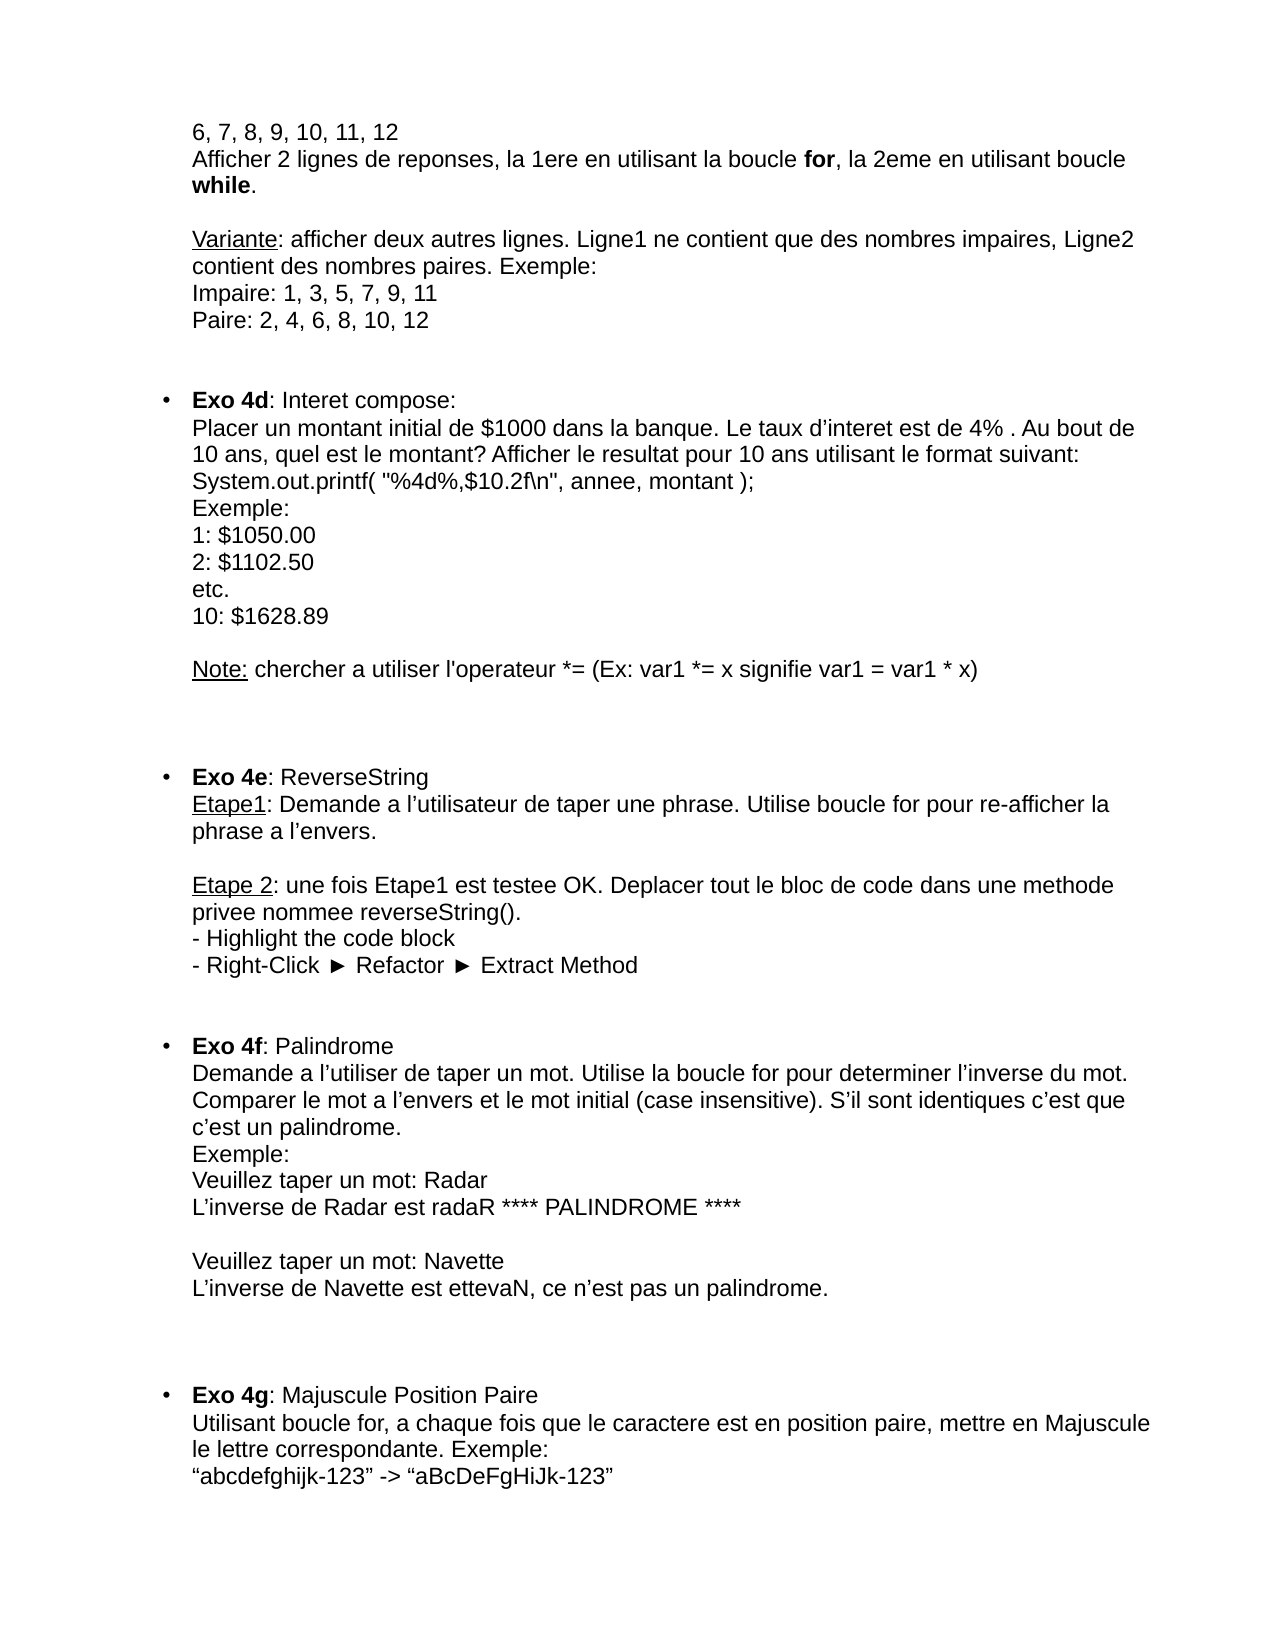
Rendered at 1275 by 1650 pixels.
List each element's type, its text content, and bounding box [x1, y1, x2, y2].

list Exo 4f: Palindrome Demande a l’utiliser de taper un mot. Utilise la boucle for pour determiner l’inverse du mot. Comparer le mot a l’envers et le mot initial (case insensitive). S’il sont identiques c’est que c’est un palindrome. Exemple: Veuillez taper un mot: Radar L’inverse de Radar est radaR **** PALINDROME **** Veuillez taper un mot: Navette L’inverse de Navette est ettevaN, ce n’est pas un palindrome. [162, 1032, 1157, 1355]
list Exo 4e: ReverseString Etape1: Demande a l’utilisateur de taper une phrase. Utilise boucle for pour re-afficher la phrase a l’envers. Etape 2: une fois Etape1 est testee OK. Deplacer tout le bloc de code dans une methode privee nommee reverseString(). - Highlight the code block - Right-Click ► Refactor ► Extract Method [162, 763, 1157, 1032]
list Exo 4d: Interet compose: Placer un montant initial de $1000 dans la banque. Le taux d’interet est de 4% . Au bout de 10 ans, quel est le montant? Afficher le resultat pour 10 ans utilisant le format suivant: System.out.printf( "%4d%,$10.2f\n", annee, montant ); Exemple: 1: $1050.00 2: $1102.50 etc. 10: $1628.89 Note: chercher a utiliser l'operateur *= (Ex: var1 *= x signifie var1 = var1 * x) [162, 387, 1157, 763]
list 6, 7, 8, 9, 10, 11, 12 Afficher 2 lignes de reponses, la 1ere en utilisant la boucle for, la 2eme en utilisant boucle while. Variante: afficher deux autres lignes. Ligne1 ne contient que des nombres impaires, Ligne2 contient des nombres paires. Exemple: Impaire: 1, 3, 5, 7, 9, 11 Paire: 2, 4, 6, 8, 10, 12 [162, 118, 1157, 387]
list Exo 4g: Majuscule Position Paire Utilisant boucle for, a chaque fois que le caractere est en position paire, mettre en Majuscule le lettre correspondante. Exemple: “abcdefghijk-123” -> “aBcDeFgHiJk-123” [162, 1382, 1157, 1516]
